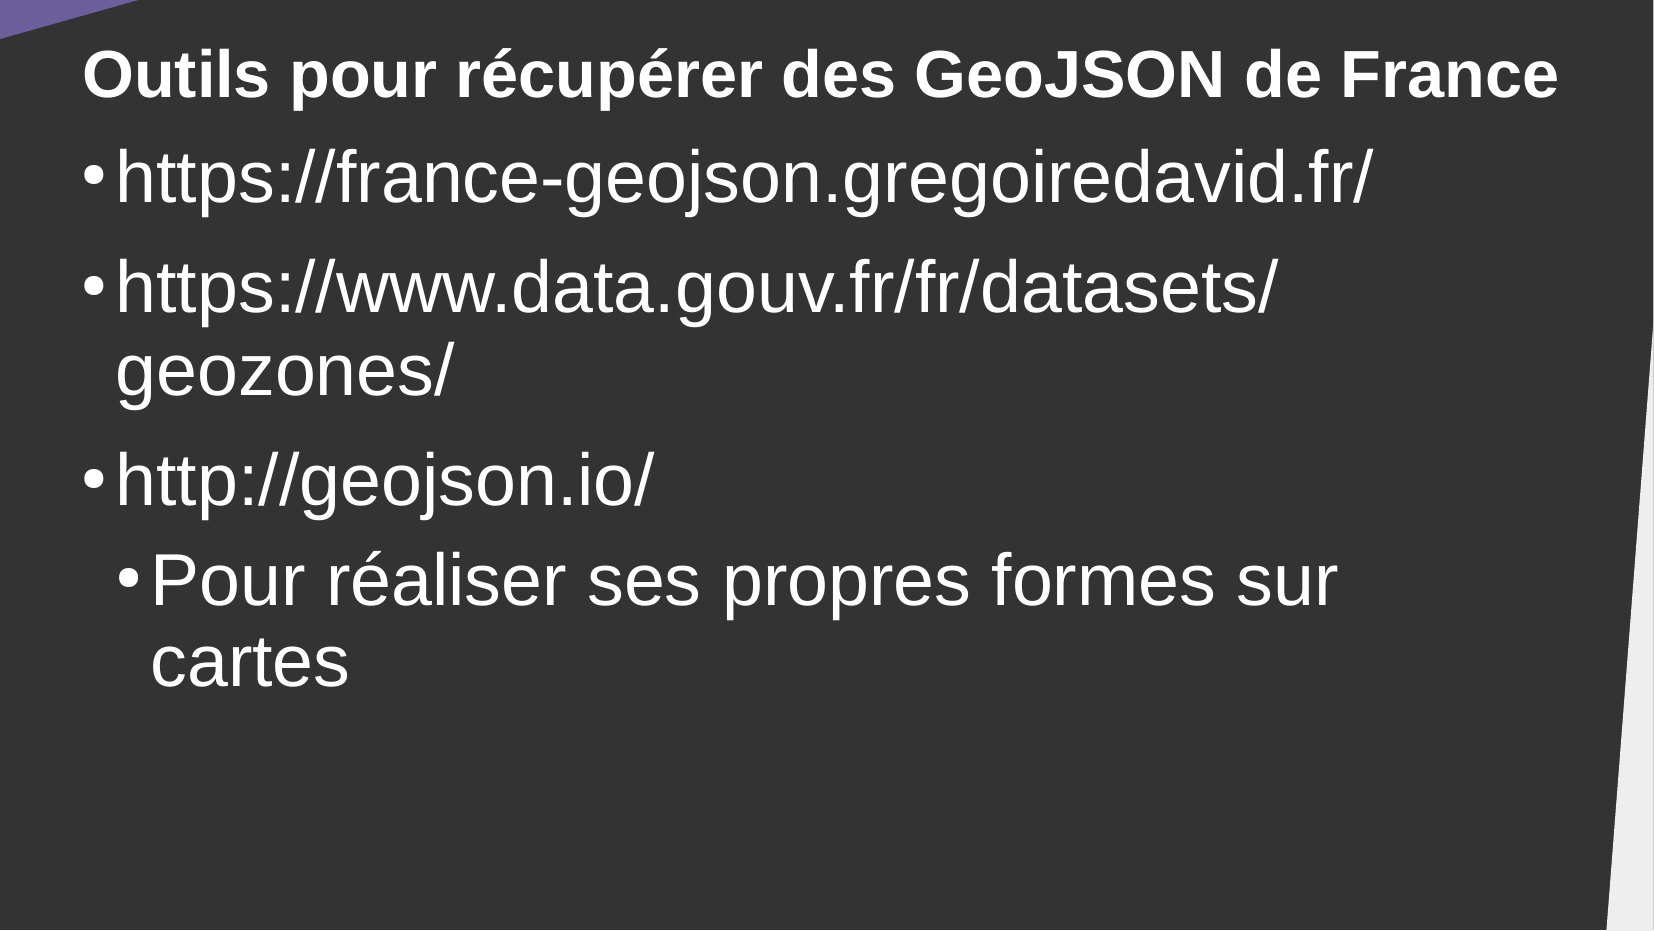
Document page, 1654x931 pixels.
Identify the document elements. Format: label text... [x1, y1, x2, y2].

text_box [0, 0, 139, 40]
title Outils pour récupérer des GeoJSON de France [82, 37, 1619, 112]
list https://france-geojson.gregoiredavid.fr/ https://www.data.gouv.fr/fr/datasets/geozones/ http://geojson.io/ Pour réaliser ses propres formes sur cartes [80, 135, 1560, 709]
text_box [1606, 315, 1654, 931]
